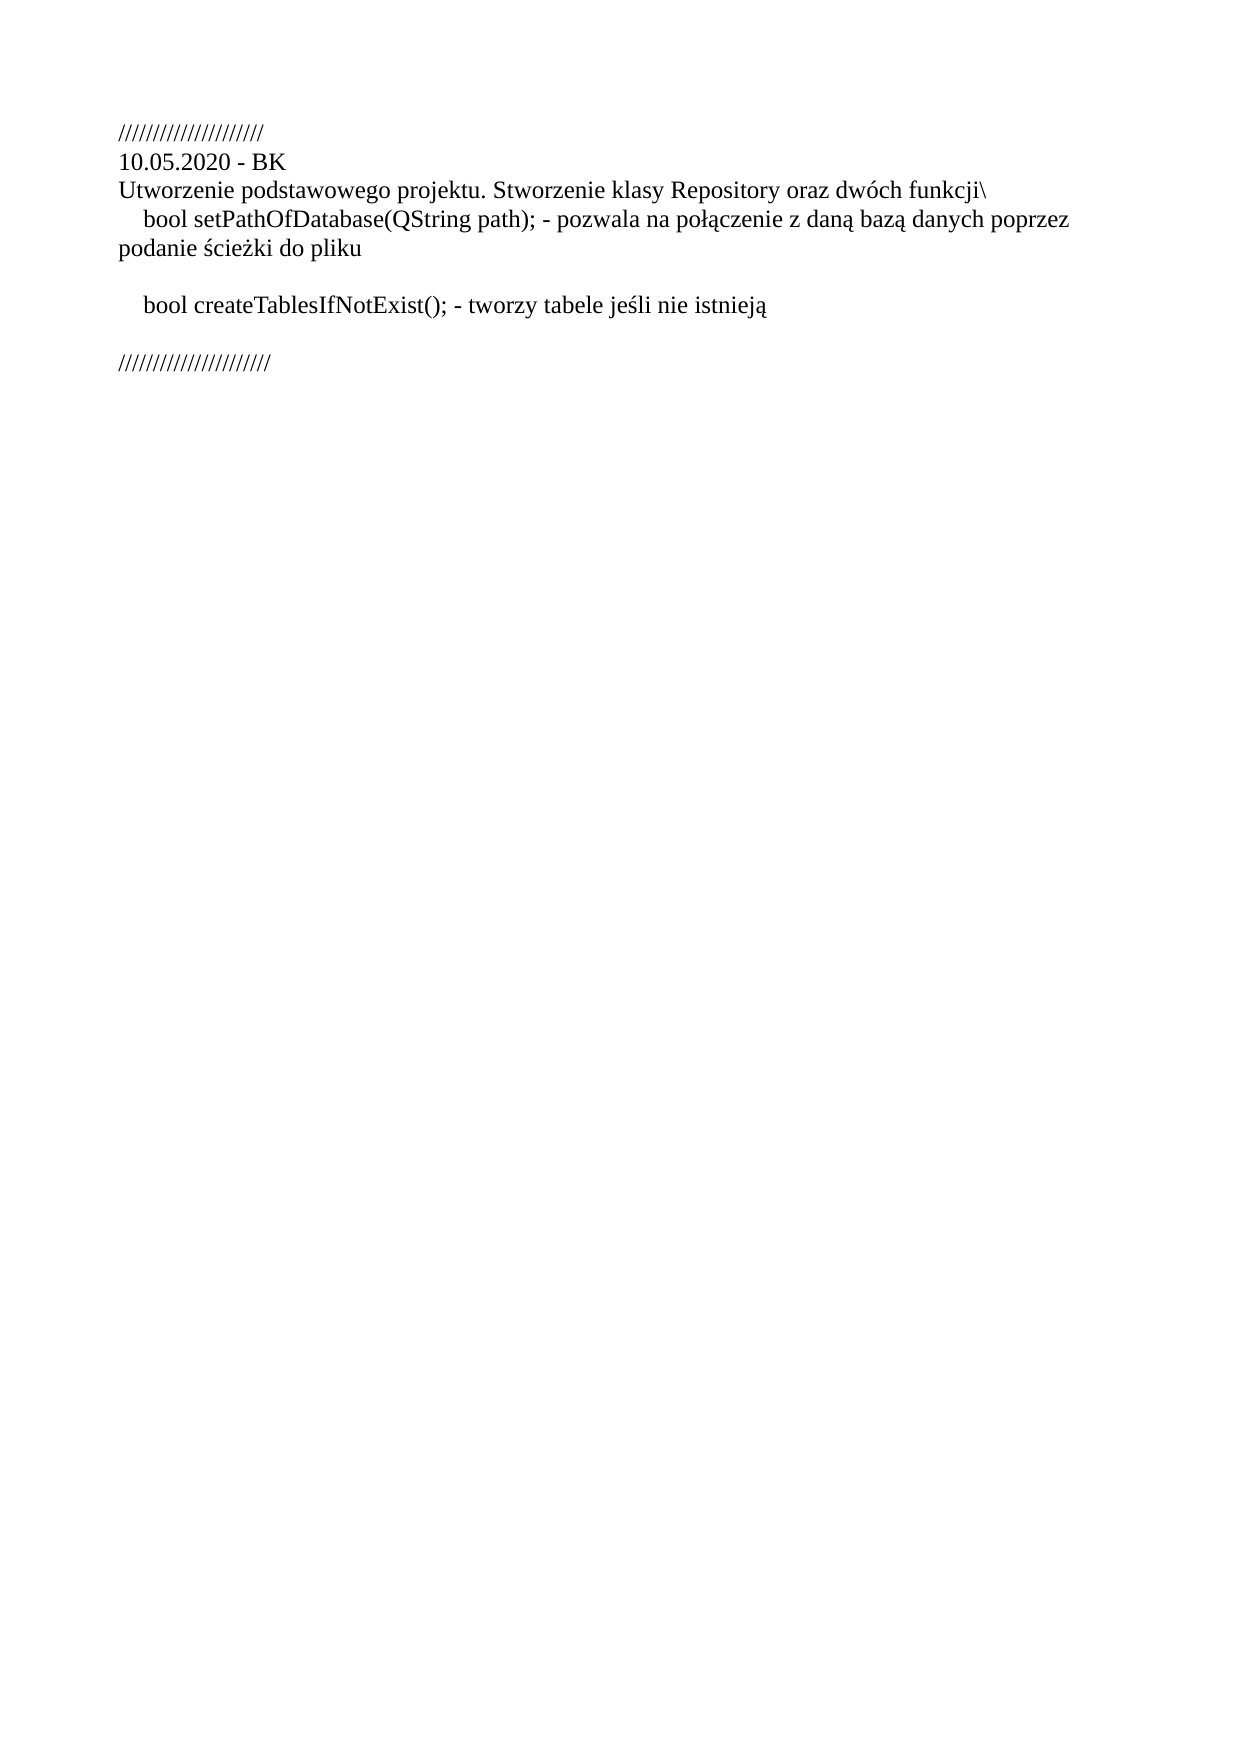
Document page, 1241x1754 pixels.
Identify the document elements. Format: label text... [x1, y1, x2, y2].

text bool setPathOfDatabase(QString path); - pozwala na połączenie z daną bazą danych poprzez podanie ścieżki do pliku [118, 204, 1122, 262]
text bool createTablesIfNotExist(); - tworzy tabele jeśli nie istnieją [118, 291, 1122, 319]
text ///////////////////// [118, 118, 1122, 147]
text ////////////////////// [118, 348, 1122, 377]
text 10.05.2020 - BK [118, 147, 1122, 176]
text Utworzenie podstawowego projektu. Stworzenie klasy Repository oraz dwóch funkcji\ [118, 176, 1122, 204]
